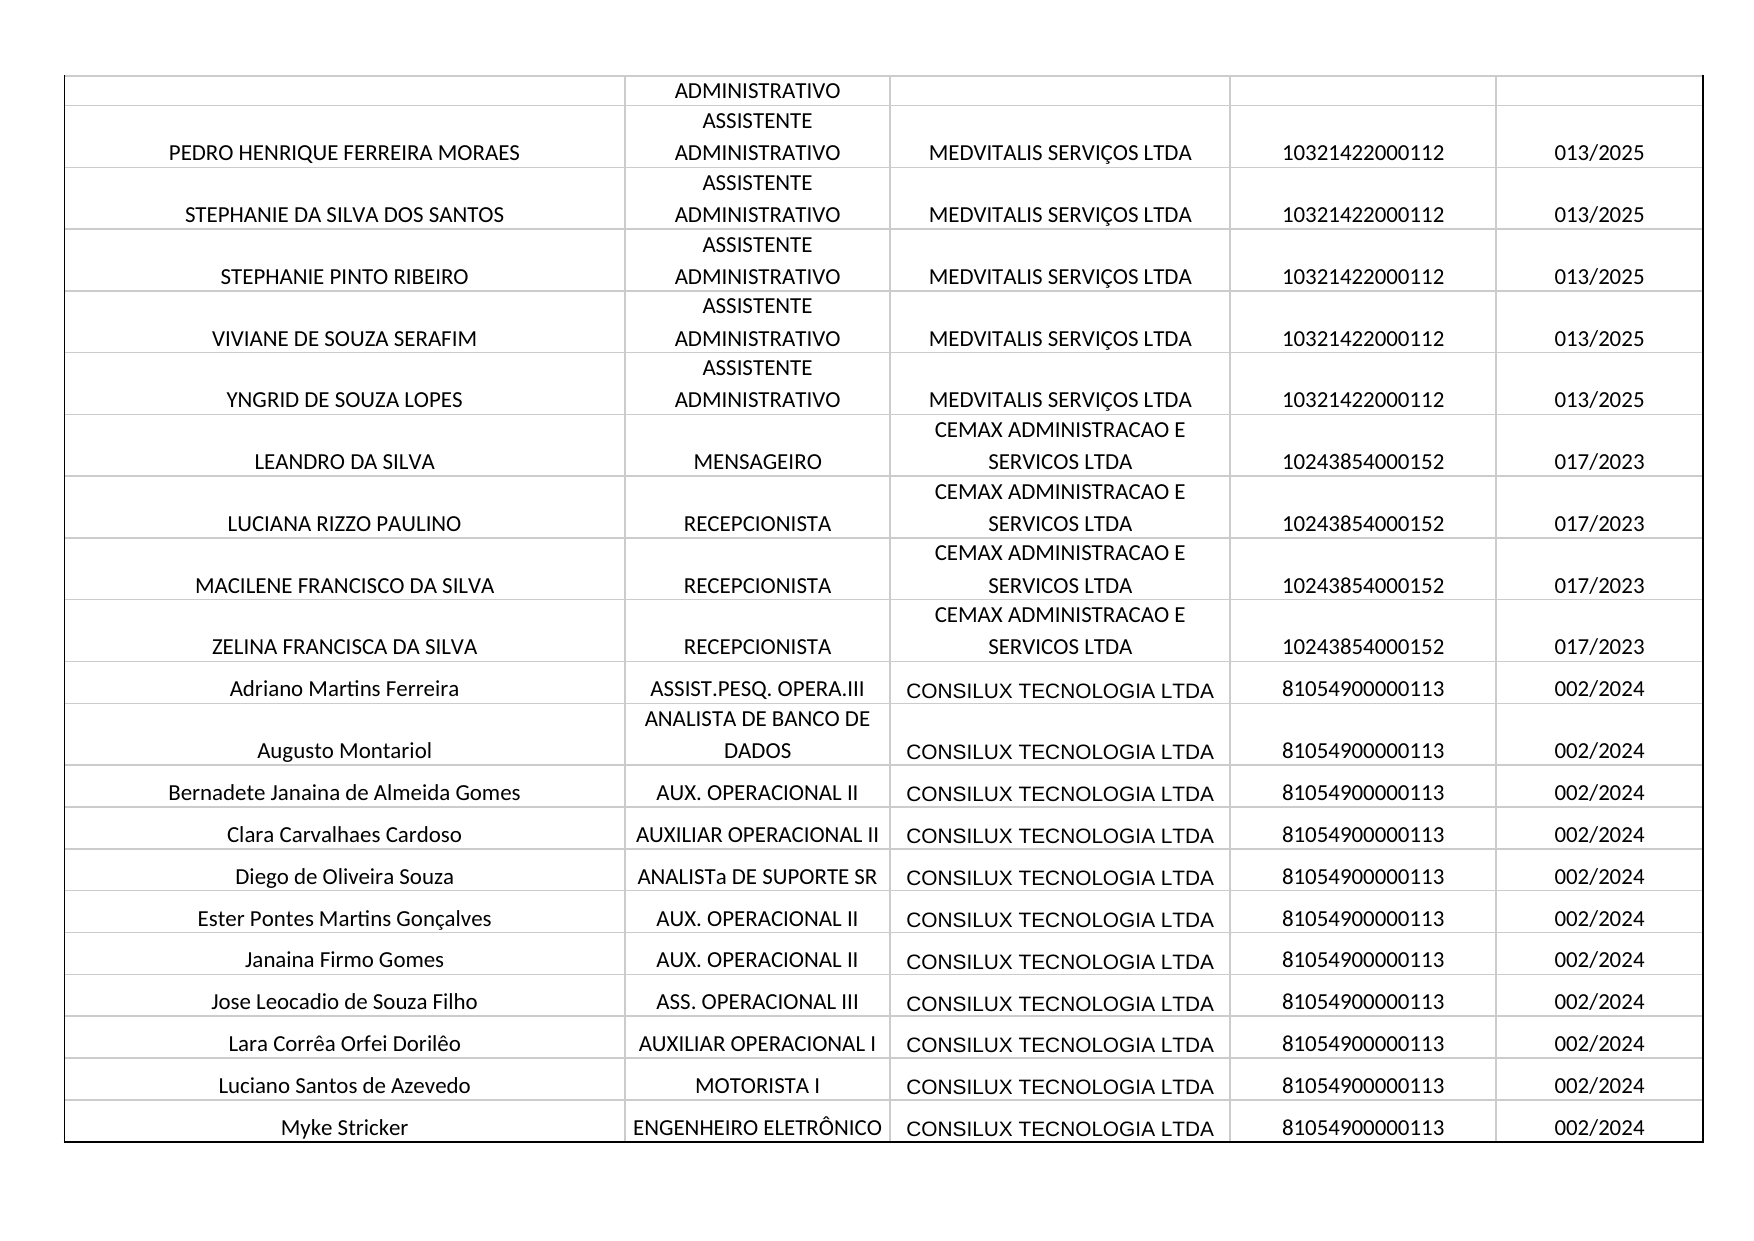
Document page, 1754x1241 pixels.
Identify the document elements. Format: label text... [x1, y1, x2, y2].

table_cell 013/2025 [1497, 230, 1702, 290]
table_cell MEDVITALIS SERVIÇOS LTDA [891, 168, 1229, 228]
table_cell 017/2023 [1497, 539, 1702, 599]
table_cell 81054900000113 [1231, 891, 1495, 932]
table_cell 10243854000152 [1231, 477, 1495, 537]
table_cell 017/2023 [1497, 477, 1702, 537]
table_cell LEANDRO DA SILVA [65, 415, 624, 475]
table_cell ANALISTA DE BANCO DE DADOS [626, 704, 889, 764]
table_cell RECEPCIONISTA [626, 477, 889, 537]
table_cell 002/2024 [1497, 933, 1702, 973]
table_cell 002/2024 [1497, 662, 1702, 702]
table_cell CONSILUX TECNOLOGIA LTDA [891, 850, 1229, 890]
table_cell 81054900000113 [1231, 1017, 1495, 1057]
table_cell 81054900000113 [1231, 808, 1495, 848]
table_cell 81054900000113 [1231, 662, 1495, 702]
table_cell RECEPCIONISTA [626, 539, 889, 599]
table_cell AUXILIAR OPERACIONAL I [626, 1017, 889, 1057]
table_cell Lara Corrêa Orfei Dorilêo [65, 1017, 624, 1057]
table_cell RECEPCIONISTA [626, 600, 889, 661]
table_cell 10243854000152 [1231, 415, 1495, 475]
table_cell CEMAX ADMINISTRACAO E SERVICOS LTDA [891, 415, 1229, 475]
table_cell CEMAX ADMINISTRACAO E SERVICOS LTDA [891, 600, 1229, 661]
table_cell 002/2024 [1497, 1059, 1702, 1099]
table_cell 10243854000152 [1231, 539, 1495, 599]
table_cell AUXILIAR OPERACIONAL II [626, 808, 889, 848]
table_cell 81054900000113 [1231, 1101, 1495, 1141]
table_cell MEDVITALIS SERVIÇOS LTDA [891, 292, 1229, 352]
table_cell 017/2023 [1497, 415, 1702, 475]
table_cell Diego de Oliveira Souza [65, 850, 624, 890]
table_cell 002/2024 [1497, 975, 1702, 1015]
table_cell AUX. OPERACIONAL II [626, 891, 889, 932]
table_cell CONSILUX TECNOLOGIA LTDA [891, 1101, 1229, 1141]
table_cell MEDVITALIS SERVIÇOS LTDA [891, 106, 1229, 166]
table_cell 013/2025 [1497, 168, 1702, 228]
table_cell ASSIST.PESQ. OPERA.III [626, 662, 889, 702]
table_cell 002/2024 [1497, 1101, 1702, 1141]
table_cell MEDVITALIS SERVIÇOS LTDA [891, 230, 1229, 290]
table_cell VIVIANE DE SOUZA SERAFIM [65, 292, 624, 352]
table_cell Augusto Montariol [65, 704, 624, 764]
table_cell CONSILUX TECNOLOGIA LTDA [891, 1059, 1229, 1099]
table_cell ASSISTENTE ADMINISTRATIVO [626, 292, 889, 352]
table_cell CEMAX ADMINISTRACAO E SERVICOS LTDA [891, 539, 1229, 599]
table_cell 017/2023 [1497, 600, 1702, 661]
table_cell [1231, 77, 1495, 104]
table_cell 10321422000112 [1231, 230, 1495, 290]
table_cell Luciano Santos de Azevedo [65, 1059, 624, 1099]
table_cell CONSILUX TECNOLOGIA LTDA [891, 891, 1229, 932]
table_cell ASSISTENTE ADMINISTRATIVO [626, 230, 889, 290]
table_cell 002/2024 [1497, 891, 1702, 932]
table_cell STEPHANIE DA SILVA DOS SANTOS [65, 168, 624, 228]
table_cell 10243854000152 [1231, 600, 1495, 661]
table_cell 013/2025 [1497, 106, 1702, 166]
table_cell CONSILUX TECNOLOGIA LTDA [891, 766, 1229, 806]
table_cell CONSILUX TECNOLOGIA LTDA [891, 933, 1229, 973]
table_cell 002/2024 [1497, 704, 1702, 764]
table_cell 81054900000113 [1231, 850, 1495, 890]
table_cell 10321422000112 [1231, 106, 1495, 166]
table_cell 10321422000112 [1231, 353, 1495, 413]
table_cell ADMINISTRATIVO [626, 77, 889, 104]
table_cell STEPHANIE PINTO RIBEIRO [65, 230, 624, 290]
table_cell ZELINA FRANCISCA DA SILVA [65, 600, 624, 661]
table_cell 81054900000113 [1231, 704, 1495, 764]
table_cell 81054900000113 [1231, 975, 1495, 1015]
table_cell PEDRO HENRIQUE FERREIRA MORAES [65, 106, 624, 166]
table_cell Janaina Firmo Gomes [65, 933, 624, 973]
table_cell AUX. OPERACIONAL II [626, 933, 889, 973]
table_cell 81054900000113 [1231, 933, 1495, 973]
table_cell 81054900000113 [1231, 766, 1495, 806]
table_cell CONSILUX TECNOLOGIA LTDA [891, 1017, 1229, 1057]
table_cell Adriano Martins Ferreira [65, 662, 624, 702]
table_cell MACILENE FRANCISCO DA SILVA [65, 539, 624, 599]
table_cell CONSILUX TECNOLOGIA LTDA [891, 975, 1229, 1015]
table_cell ENGENHEIRO ELETRÔNICO [626, 1101, 889, 1141]
table_cell [1497, 77, 1702, 104]
table_cell 10321422000112 [1231, 292, 1495, 352]
table_cell 81054900000113 [1231, 1059, 1495, 1099]
table_cell Bernadete Janaina de Almeida Gomes [65, 766, 624, 806]
table_cell CONSILUX TECNOLOGIA LTDA [891, 662, 1229, 702]
table_cell CONSILUX TECNOLOGIA LTDA [891, 704, 1229, 764]
table_cell Clara Carvalhaes Cardoso [65, 808, 624, 848]
table_cell 002/2024 [1497, 850, 1702, 890]
table_cell 002/2024 [1497, 808, 1702, 848]
table_cell MENSAGEIRO [626, 415, 889, 475]
table_cell 013/2025 [1497, 292, 1702, 352]
table_cell Jose Leocadio de Souza Filho [65, 975, 624, 1015]
table_cell [891, 77, 1229, 104]
table_cell 10321422000112 [1231, 168, 1495, 228]
table_cell ASS. OPERACIONAL III [626, 975, 889, 1015]
table_cell [65, 77, 624, 104]
table_cell CEMAX ADMINISTRACAO E SERVICOS LTDA [891, 477, 1229, 537]
table_cell 002/2024 [1497, 1017, 1702, 1057]
table_cell ASSISTENTE ADMINISTRATIVO [626, 353, 889, 413]
table_cell ASSISTENTE ADMINISTRATIVO [626, 168, 889, 228]
table_cell LUCIANA RIZZO PAULINO [65, 477, 624, 537]
table_cell AUX. OPERACIONAL II [626, 766, 889, 806]
table_cell MOTORISTA I [626, 1059, 889, 1099]
table_cell ANALISTa DE SUPORTE SR [626, 850, 889, 890]
table_cell Myke Stricker [65, 1101, 624, 1141]
table_cell 013/2025 [1497, 353, 1702, 413]
table_cell Ester Pontes Martins Gonçalves [65, 891, 624, 932]
table_cell YNGRID DE SOUZA LOPES [65, 353, 624, 413]
table_cell ASSISTENTE ADMINISTRATIVO [626, 106, 889, 166]
table_cell MEDVITALIS SERVIÇOS LTDA [891, 353, 1229, 413]
table_cell 002/2024 [1497, 766, 1702, 806]
table_cell CONSILUX TECNOLOGIA LTDA [891, 808, 1229, 848]
